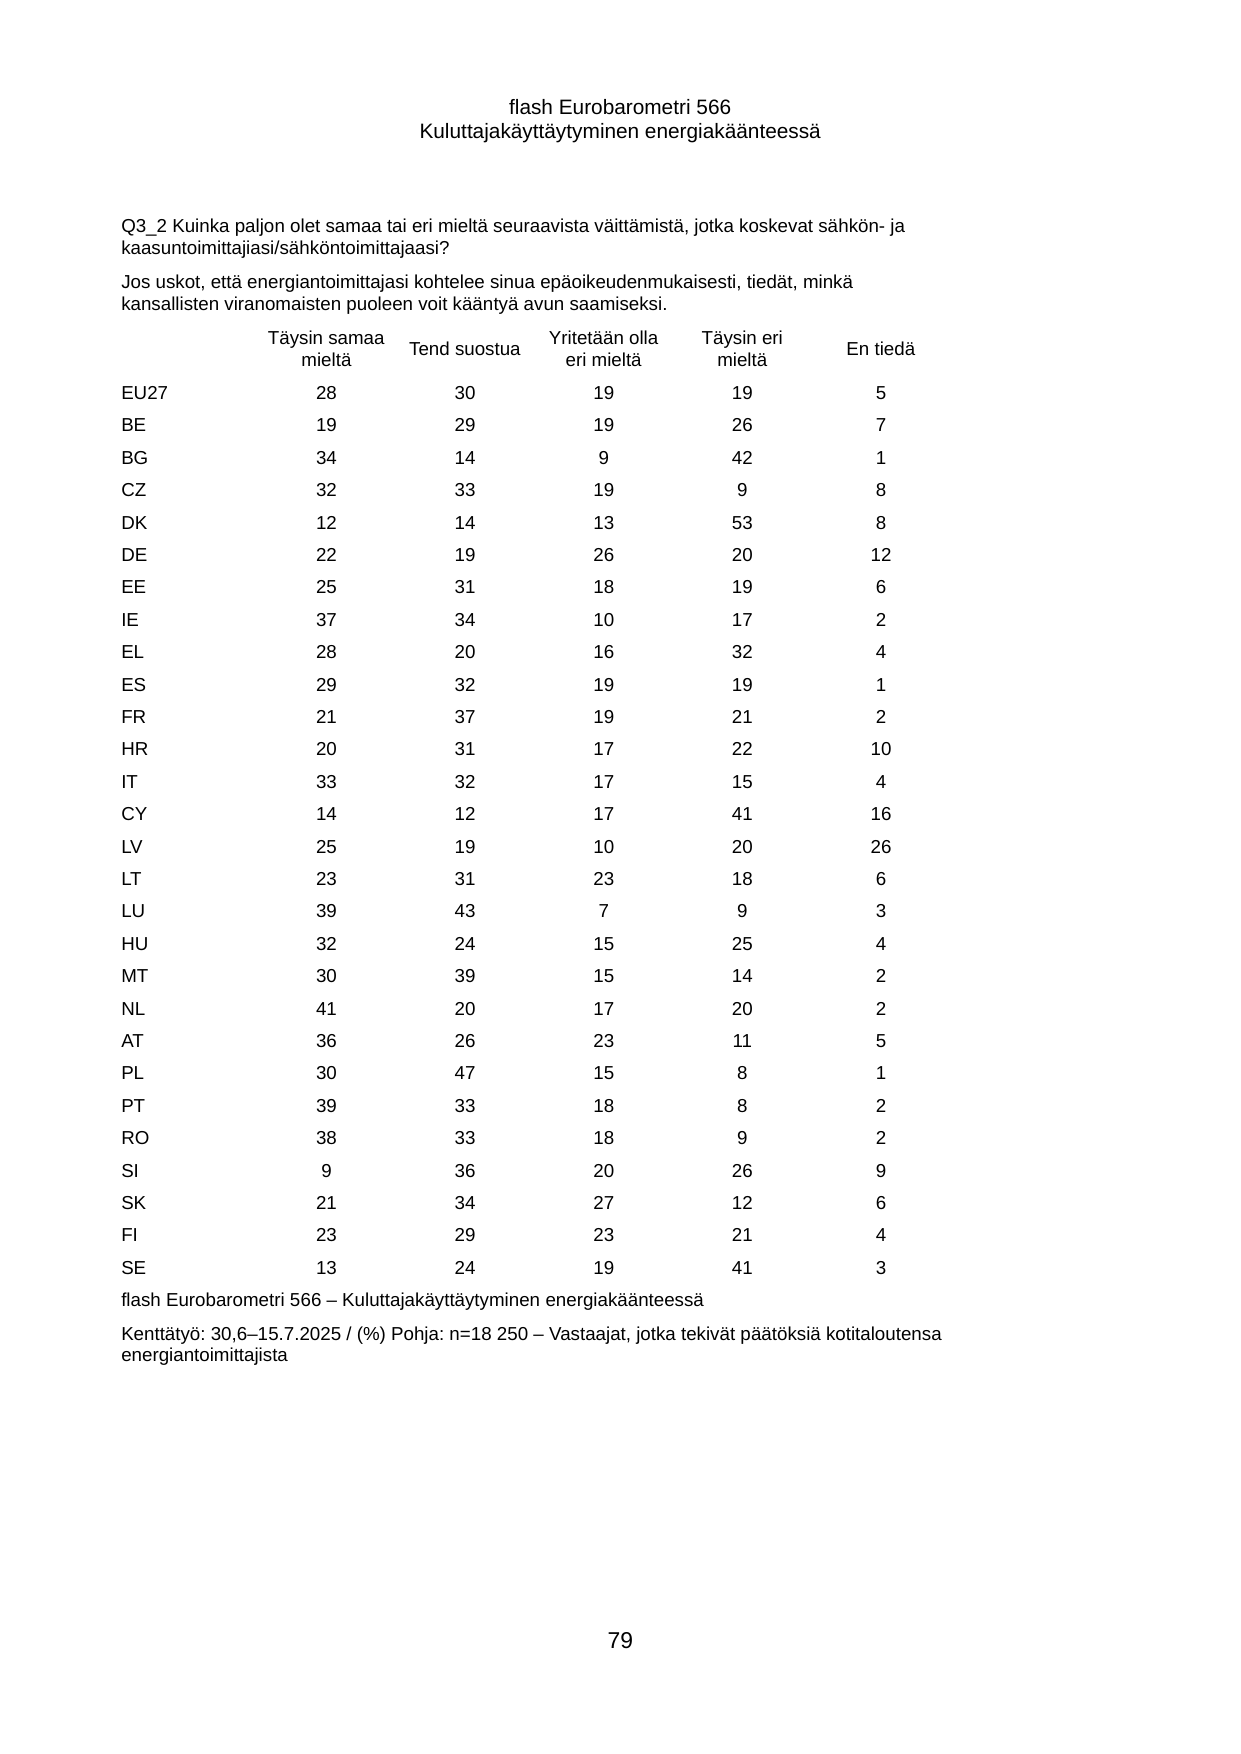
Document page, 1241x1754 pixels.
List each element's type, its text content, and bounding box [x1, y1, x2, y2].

table_cell 14 [257, 798, 395, 830]
table_cell Yritetään olla eri mieltä [534, 321, 673, 376]
table_cell 32 [395, 668, 534, 700]
table_cell 8 [673, 1089, 811, 1122]
table_cell 12 [673, 1186, 811, 1219]
table_cell 29 [395, 1219, 534, 1251]
table_cell 9 [673, 474, 811, 506]
table_cell 19 [395, 539, 534, 571]
table_cell 18 [534, 1122, 673, 1154]
table_cell 14 [395, 441, 534, 474]
table_cell PT [118, 1089, 257, 1122]
table_cell 19 [673, 668, 811, 700]
table_cell 19 [534, 409, 673, 441]
table_cell 23 [534, 1024, 673, 1057]
table_cell Täysin eri mieltä [673, 321, 811, 376]
table_cell 36 [257, 1024, 395, 1057]
table_cell 26 [395, 1024, 534, 1057]
table_cell BE [118, 409, 257, 441]
table_cell 4 [811, 636, 950, 668]
table_cell 36 [395, 1154, 534, 1186]
table_cell 2 [811, 960, 950, 992]
table_cell CY [118, 798, 257, 830]
table_cell HR [118, 733, 257, 765]
table_cell 15 [534, 1057, 673, 1089]
table_cell 19 [534, 668, 673, 700]
table_cell NL [118, 992, 257, 1024]
table_cell LV [118, 830, 257, 862]
table_cell 9 [673, 895, 811, 927]
table_cell 4 [811, 927, 950, 959]
table_cell 1 [811, 668, 950, 700]
table_cell 22 [673, 733, 811, 765]
table_cell 8 [811, 474, 950, 506]
table_cell 15 [673, 765, 811, 798]
table_cell 53 [673, 506, 811, 538]
table_cell 26 [534, 539, 673, 571]
table_cell 13 [534, 506, 673, 538]
table_cell 23 [257, 863, 395, 895]
table_cell 5 [811, 1024, 950, 1057]
table_cell 33 [395, 1089, 534, 1122]
table_cell 17 [534, 765, 673, 798]
table_cell 6 [811, 1186, 950, 1219]
table_cell 6 [811, 863, 950, 895]
table_cell Tend suostua [395, 321, 534, 376]
table_cell 28 [257, 636, 395, 668]
table_cell 39 [257, 895, 395, 927]
table_cell 39 [395, 960, 534, 992]
table_cell flash Eurobarometri 566 – Kuluttajakäyttäytyminen energiakäänteessä [118, 1284, 950, 1316]
table_cell 7 [534, 895, 673, 927]
table_cell 15 [534, 960, 673, 992]
table_cell 2 [811, 992, 950, 1024]
table_cell 19 [534, 376, 673, 409]
table_cell 19 [673, 376, 811, 409]
table_cell 42 [673, 441, 811, 474]
table_cell 8 [811, 506, 950, 538]
table_cell 33 [257, 765, 395, 798]
table_cell 17 [534, 798, 673, 830]
table_cell 19 [395, 830, 534, 862]
table_cell 1 [811, 441, 950, 474]
table_cell 19 [534, 1251, 673, 1283]
table_cell 8 [673, 1057, 811, 1089]
table_cell 15 [534, 927, 673, 959]
table_cell 33 [395, 1122, 534, 1154]
table_cell 5 [811, 376, 950, 409]
table_cell SK [118, 1186, 257, 1219]
table_cell 34 [395, 603, 534, 636]
table_cell 4 [811, 1219, 950, 1251]
table_cell 12 [257, 506, 395, 538]
table_cell 43 [395, 895, 534, 927]
table_cell 20 [534, 1154, 673, 1186]
table_cell 20 [395, 636, 534, 668]
table_cell 17 [673, 603, 811, 636]
table_cell Jos uskot, että energiantoimittajasi kohtelee sinua epäoikeudenmukaisesti, tiedät, minkä kansallisten viranomaisten puoleen voit kääntyä avun saamiseksi. [118, 265, 950, 321]
table_cell ES [118, 668, 257, 700]
table_cell 10 [534, 830, 673, 862]
table_cell 17 [534, 733, 673, 765]
table_cell HU [118, 927, 257, 959]
table_cell Kenttätyö: 30,6–15.7.2025 / (%) Pohja: n=18 250 – Vastaajat, jotka tekivät päätöksiä kotitaloutensa energiantoimittajista [118, 1316, 950, 1372]
table_cell IE [118, 603, 257, 636]
table_cell 16 [534, 636, 673, 668]
table_cell 2 [811, 1122, 950, 1154]
table_cell 18 [673, 863, 811, 895]
table_cell EU27 [118, 376, 257, 409]
table_cell SI [118, 1154, 257, 1186]
table_cell PL [118, 1057, 257, 1089]
table_cell [118, 321, 257, 376]
table_cell 22 [257, 539, 395, 571]
table_cell 27 [534, 1186, 673, 1219]
table_cell 25 [257, 571, 395, 603]
table_cell 25 [257, 830, 395, 862]
table_cell DK [118, 506, 257, 538]
table_cell 12 [811, 539, 950, 571]
table_cell 34 [257, 441, 395, 474]
table_cell 26 [673, 409, 811, 441]
table_cell 2 [811, 603, 950, 636]
table_cell 26 [673, 1154, 811, 1186]
table_cell 34 [395, 1186, 534, 1219]
table_cell 41 [257, 992, 395, 1024]
table_cell 20 [673, 830, 811, 862]
table_cell 10 [534, 603, 673, 636]
table_cell 21 [257, 700, 395, 733]
table_cell SE [118, 1251, 257, 1283]
table_cell 3 [811, 895, 950, 927]
table_cell 14 [395, 506, 534, 538]
table_cell 32 [257, 927, 395, 959]
table_cell 19 [534, 474, 673, 506]
table_cell BG [118, 441, 257, 474]
table_cell DE [118, 539, 257, 571]
table_cell 20 [395, 992, 534, 1024]
table_header Q3_2 Kuinka paljon olet samaa tai eri mieltä seuraavista väittämistä, jotka koskevat sähkön- ja kaasuntoimittajiasi/sähköntoimittajaasi? [118, 209, 950, 265]
table_cell 39 [257, 1089, 395, 1122]
table_cell CZ [118, 474, 257, 506]
table_cell MT [118, 960, 257, 992]
table_cell 31 [395, 733, 534, 765]
table_cell LT [118, 863, 257, 895]
table_cell 23 [534, 1219, 673, 1251]
table_cell 9 [811, 1154, 950, 1186]
table_cell 9 [257, 1154, 395, 1186]
table_cell 32 [257, 474, 395, 506]
table_cell 3 [811, 1251, 950, 1283]
table_cell Täysin samaa mieltä [257, 321, 395, 376]
table_cell 12 [395, 798, 534, 830]
table_cell FI [118, 1219, 257, 1251]
table_cell 25 [673, 927, 811, 959]
table_cell 20 [257, 733, 395, 765]
table_cell 11 [673, 1024, 811, 1057]
table_cell 32 [673, 636, 811, 668]
table_cell AT [118, 1024, 257, 1057]
table_cell 2 [811, 1089, 950, 1122]
table_cell 20 [673, 539, 811, 571]
table_cell 13 [257, 1251, 395, 1283]
table_cell 33 [395, 474, 534, 506]
table_cell 47 [395, 1057, 534, 1089]
table_cell IT [118, 765, 257, 798]
table_cell 23 [257, 1219, 395, 1251]
table_cell 14 [673, 960, 811, 992]
table_cell 9 [534, 441, 673, 474]
table_cell 10 [811, 733, 950, 765]
table_cell 19 [673, 571, 811, 603]
table_cell 31 [395, 571, 534, 603]
table_cell 24 [395, 927, 534, 959]
table_cell 21 [673, 1219, 811, 1251]
table_cell 7 [811, 409, 950, 441]
table_cell 6 [811, 571, 950, 603]
table_cell 19 [534, 700, 673, 733]
table_cell 1 [811, 1057, 950, 1089]
table_cell 21 [673, 700, 811, 733]
table_cell 30 [257, 960, 395, 992]
table_cell 37 [257, 603, 395, 636]
table_cell 30 [257, 1057, 395, 1089]
table_cell LU [118, 895, 257, 927]
table_cell 29 [257, 668, 395, 700]
table_cell 24 [395, 1251, 534, 1283]
table_cell 18 [534, 1089, 673, 1122]
table_cell 18 [534, 571, 673, 603]
table_cell 23 [534, 863, 673, 895]
table_cell EL [118, 636, 257, 668]
table_cell 9 [673, 1122, 811, 1154]
table_cell 19 [257, 409, 395, 441]
table_cell RO [118, 1122, 257, 1154]
table_cell 17 [534, 992, 673, 1024]
table_cell 32 [395, 765, 534, 798]
table_cell 26 [811, 830, 950, 862]
table_cell 38 [257, 1122, 395, 1154]
table_cell 37 [395, 700, 534, 733]
table_cell En tiedä [811, 321, 950, 376]
table_cell 4 [811, 765, 950, 798]
table_cell 30 [395, 376, 534, 409]
table_cell 41 [673, 798, 811, 830]
table_cell 29 [395, 409, 534, 441]
table_cell 20 [673, 992, 811, 1024]
table_cell EE [118, 571, 257, 603]
table_cell 16 [811, 798, 950, 830]
table_cell FR [118, 700, 257, 733]
table_cell 2 [811, 700, 950, 733]
table_cell 28 [257, 376, 395, 409]
table_cell 21 [257, 1186, 395, 1219]
table_cell 31 [395, 863, 534, 895]
table_cell 41 [673, 1251, 811, 1283]
